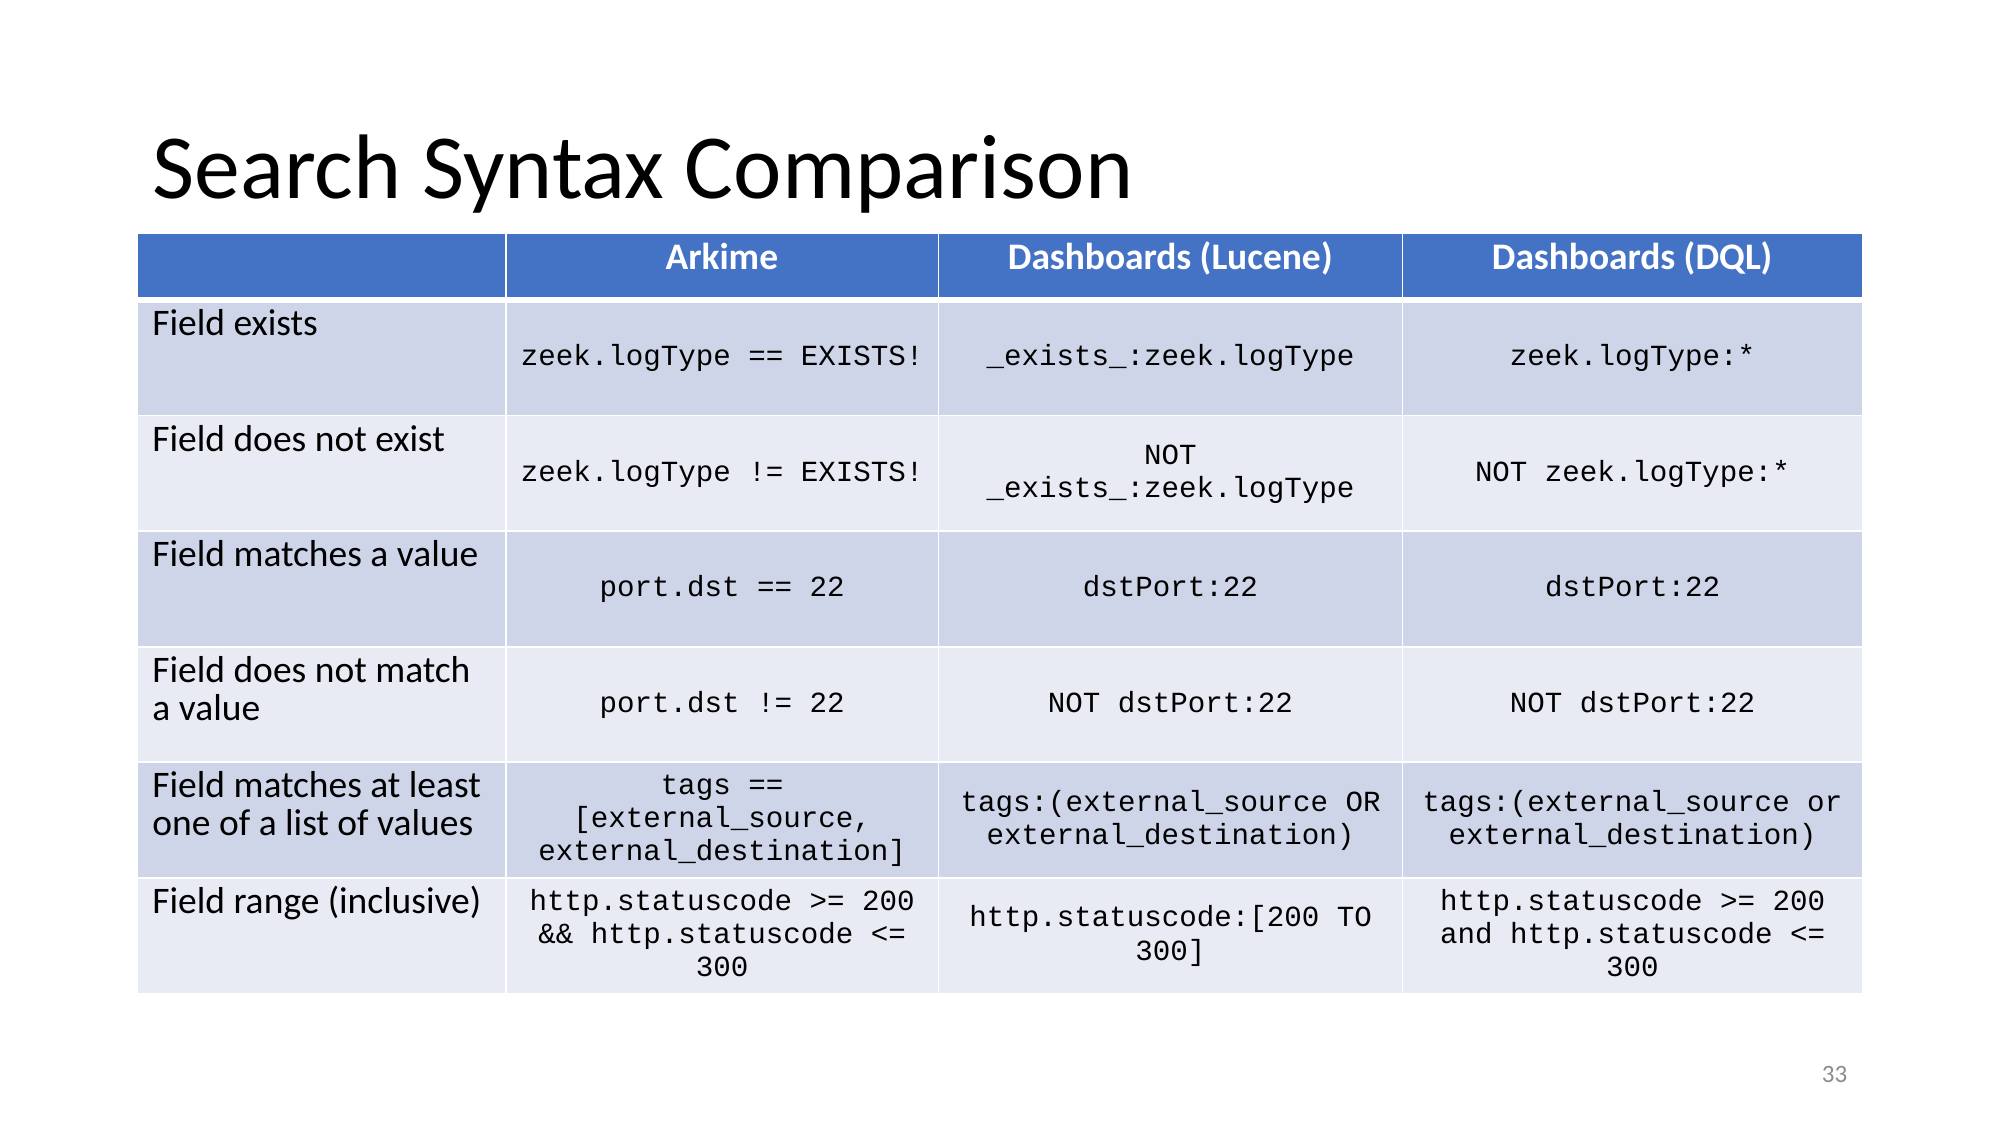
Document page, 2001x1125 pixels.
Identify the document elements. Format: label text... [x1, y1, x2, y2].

table_cell dstPort:22 [1403, 532, 1862, 646]
table_cell Field range (inclusive) [138, 879, 505, 993]
title Search Syntax Comparison [137, 59, 1863, 233]
table_cell tags:(external_source or external_destination) [1403, 763, 1862, 877]
table_cell zeek.logType:* [1403, 303, 1862, 415]
table_cell tags:(external_source OR external_destination) [939, 763, 1402, 877]
table_cell http.statuscode >= 200 and http.statuscode <= 300 [1403, 879, 1862, 993]
table_cell _exists_:zeek.logType [939, 303, 1402, 415]
table_cell NOT _exists_:zeek.logType [939, 416, 1402, 530]
table_cell Field exists [138, 303, 505, 415]
table_cell Field matches a value [138, 532, 505, 646]
table_cell NOT dstPort:22 [939, 648, 1402, 761]
slide_number [1412, 1042, 1863, 1103]
table_cell Field does not match a value [138, 648, 505, 761]
table_header Dashboards (DQL) [1403, 234, 1862, 297]
table_cell NOT zeek.logType:* [1403, 416, 1862, 530]
table_header [138, 234, 505, 297]
table_cell zeek.logType != EXISTS! [507, 416, 938, 530]
table_cell http.statuscode:[200 TO 300] [939, 879, 1402, 993]
table_cell zeek.logType == EXISTS! [507, 303, 938, 415]
table_header Arkime [507, 234, 938, 297]
table_header Dashboards (Lucene) [939, 234, 1402, 297]
table_cell http.statuscode >= 200 && http.statuscode <= 300 [507, 879, 938, 993]
table_cell tags == [external_source, external_destination] [507, 763, 938, 877]
table_cell Field does not exist [138, 416, 505, 530]
table_cell port.dst != 22 [507, 648, 938, 761]
table_cell port.dst == 22 [507, 532, 938, 646]
table_cell NOT dstPort:22 [1403, 648, 1862, 761]
table_cell Field matches at least one of a list of values [138, 763, 505, 877]
table_cell dstPort:22 [939, 532, 1402, 646]
